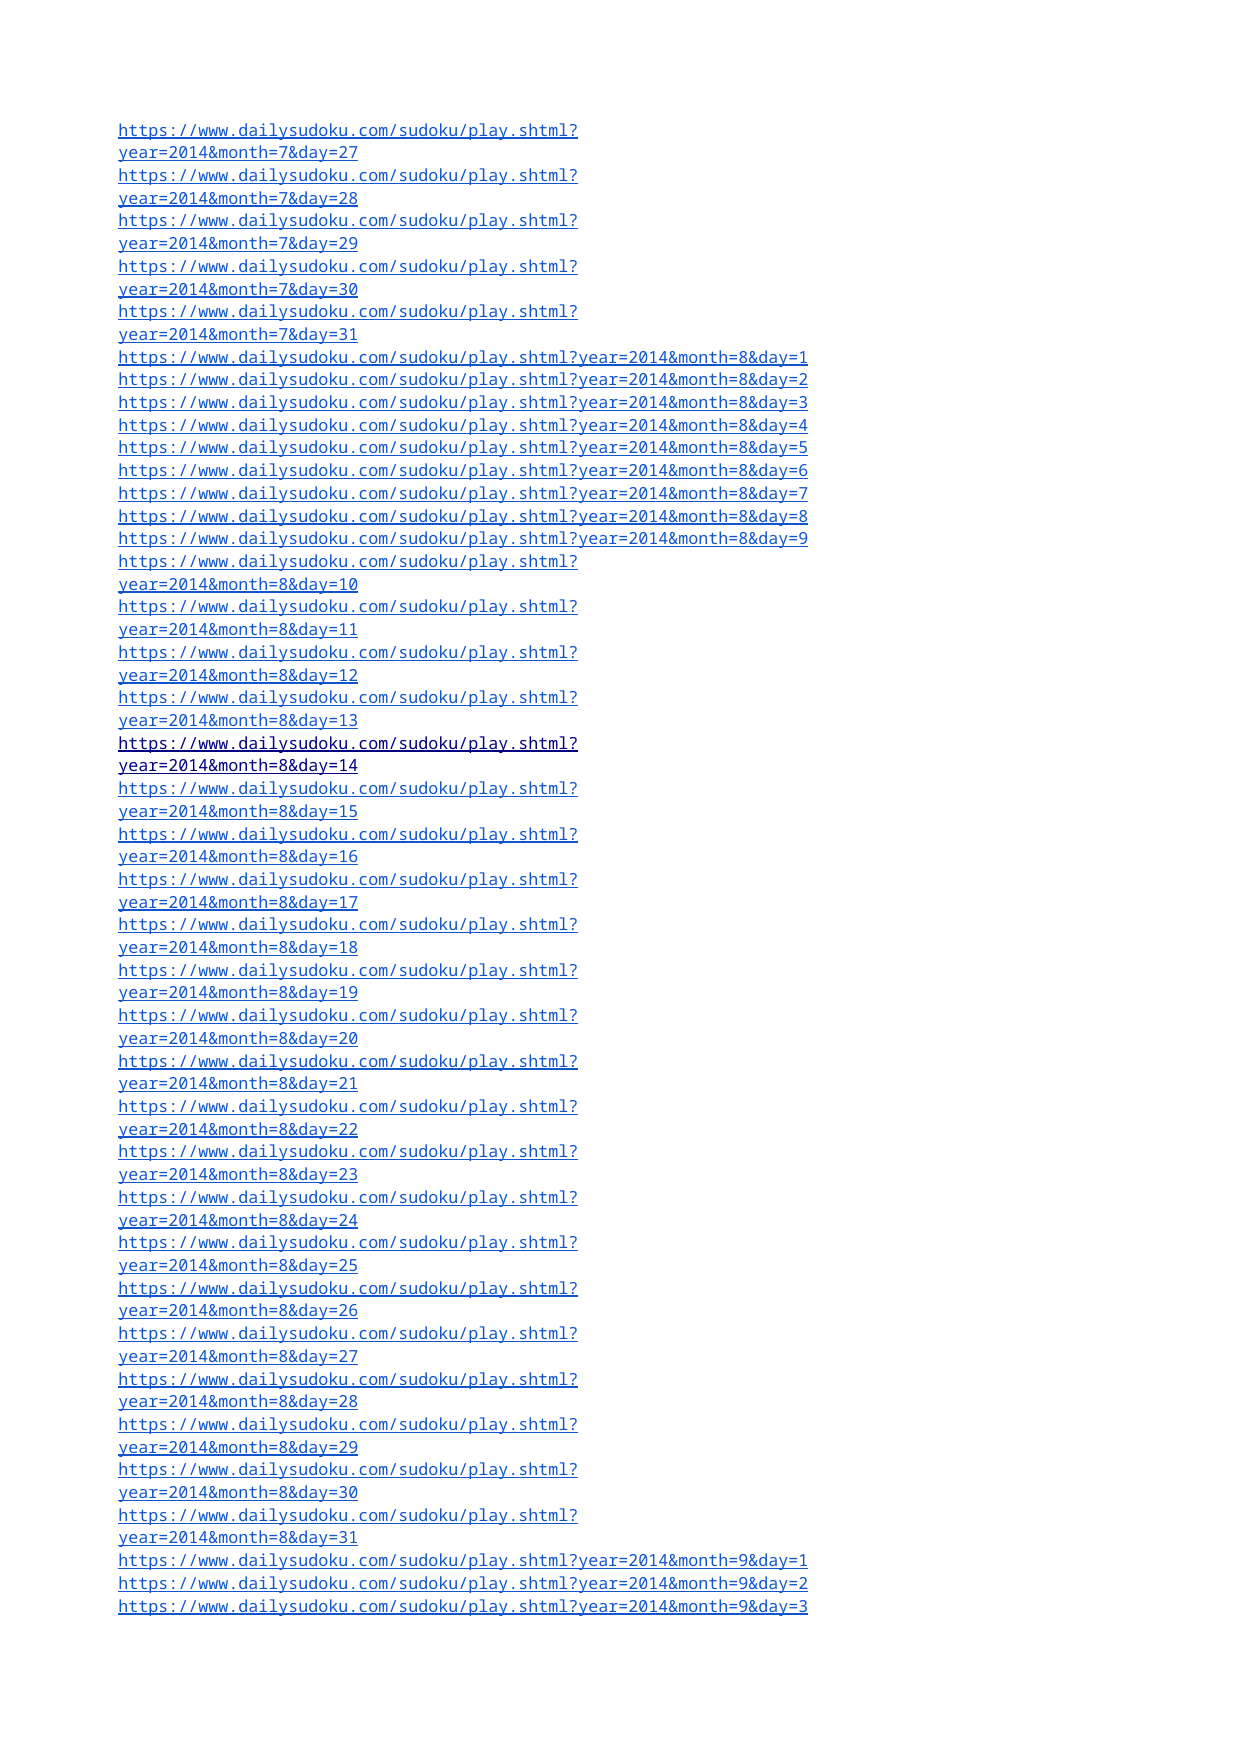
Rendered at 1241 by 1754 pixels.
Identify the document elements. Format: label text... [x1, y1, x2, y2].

table_cell https://www.dailysudoku.com/sudoku/play.shtml?year=2014&month=8&day=9 [118, 527, 812, 549]
table_cell https://www.dailysudoku.com/sudoku/play.shtml?year=2014&month=8&day=29 [118, 1413, 812, 1458]
table_cell https://www.dailysudoku.com/sudoku/play.shtml?year=2014&month=8&day=27 [118, 1322, 812, 1367]
table_cell https://www.dailysudoku.com/sudoku/play.shtml?year=2014&month=7&day=29 [118, 209, 812, 254]
table_cell https://www.dailysudoku.com/sudoku/play.shtml?year=2014&month=8&day=31 [118, 1503, 812, 1549]
table_cell https://www.dailysudoku.com/sudoku/play.shtml?year=2014&month=8&day=8 [118, 504, 812, 527]
table_cell https://www.dailysudoku.com/sudoku/play.shtml?year=2014&month=8&day=11 [118, 595, 812, 640]
table_cell https://www.dailysudoku.com/sudoku/play.shtml?year=2014&month=8&day=2 [118, 368, 812, 391]
table_cell https://www.dailysudoku.com/sudoku/play.shtml?year=2014&month=8&day=28 [118, 1367, 812, 1412]
table_cell https://www.dailysudoku.com/sudoku/play.shtml?year=2014&month=9&day=1 [118, 1549, 812, 1571]
table_cell https://www.dailysudoku.com/sudoku/play.shtml?year=2014&month=8&day=13 [118, 686, 812, 731]
table_cell https://www.dailysudoku.com/sudoku/play.shtml?year=2014&month=7&day=30 [118, 254, 812, 300]
table_cell https://www.dailysudoku.com/sudoku/play.shtml?year=2014&month=8&day=16 [118, 822, 812, 867]
table_cell https://www.dailysudoku.com/sudoku/play.shtml?year=2014&month=9&day=3 [118, 1594, 812, 1617]
table_cell https://www.dailysudoku.com/sudoku/play.shtml?year=2014&month=8&day=14 [118, 731, 812, 777]
table_cell https://www.dailysudoku.com/sudoku/play.shtml?year=2014&month=7&day=27 [118, 118, 812, 163]
table_cell https://www.dailysudoku.com/sudoku/play.shtml?year=2014&month=8&day=20 [118, 1004, 812, 1049]
table_cell https://www.dailysudoku.com/sudoku/play.shtml?year=2014&month=9&day=2 [118, 1571, 812, 1594]
table_cell https://www.dailysudoku.com/sudoku/play.shtml?year=2014&month=8&day=26 [118, 1276, 812, 1322]
table_cell https://www.dailysudoku.com/sudoku/play.shtml?year=2014&month=8&day=30 [118, 1458, 812, 1503]
table_cell https://www.dailysudoku.com/sudoku/play.shtml?year=2014&month=8&day=4 [118, 413, 812, 436]
table_cell https://www.dailysudoku.com/sudoku/play.shtml?year=2014&month=8&day=23 [118, 1140, 812, 1185]
table_cell https://www.dailysudoku.com/sudoku/play.shtml?year=2014&month=8&day=1 [118, 345, 812, 368]
table_cell https://www.dailysudoku.com/sudoku/play.shtml?year=2014&month=8&day=24 [118, 1185, 812, 1231]
table_cell https://www.dailysudoku.com/sudoku/play.shtml?year=2014&month=8&day=15 [118, 777, 812, 822]
table_cell https://www.dailysudoku.com/sudoku/play.shtml?year=2014&month=8&day=21 [118, 1049, 812, 1094]
table_cell https://www.dailysudoku.com/sudoku/play.shtml?year=2014&month=8&day=7 [118, 481, 812, 504]
table_cell https://www.dailysudoku.com/sudoku/play.shtml?year=2014&month=8&day=25 [118, 1231, 812, 1276]
table_cell https://www.dailysudoku.com/sudoku/play.shtml?year=2014&month=8&day=17 [118, 868, 812, 913]
table_cell https://www.dailysudoku.com/sudoku/play.shtml?year=2014&month=8&day=18 [118, 913, 812, 958]
table_cell https://www.dailysudoku.com/sudoku/play.shtml?year=2014&month=8&day=3 [118, 391, 812, 413]
table_cell https://www.dailysudoku.com/sudoku/play.shtml?year=2014&month=7&day=28 [118, 164, 812, 209]
table_cell https://www.dailysudoku.com/sudoku/play.shtml?year=2014&month=8&day=12 [118, 640, 812, 686]
table_cell https://www.dailysudoku.com/sudoku/play.shtml?year=2014&month=8&day=19 [118, 958, 812, 1004]
table_cell https://www.dailysudoku.com/sudoku/play.shtml?year=2014&month=7&day=31 [118, 300, 812, 345]
table_cell https://www.dailysudoku.com/sudoku/play.shtml?year=2014&month=8&day=6 [118, 459, 812, 481]
table_cell https://www.dailysudoku.com/sudoku/play.shtml?year=2014&month=8&day=5 [118, 436, 812, 459]
table_cell https://www.dailysudoku.com/sudoku/play.shtml?year=2014&month=8&day=22 [118, 1095, 812, 1140]
table_cell https://www.dailysudoku.com/sudoku/play.shtml?year=2014&month=8&day=10 [118, 550, 812, 595]
